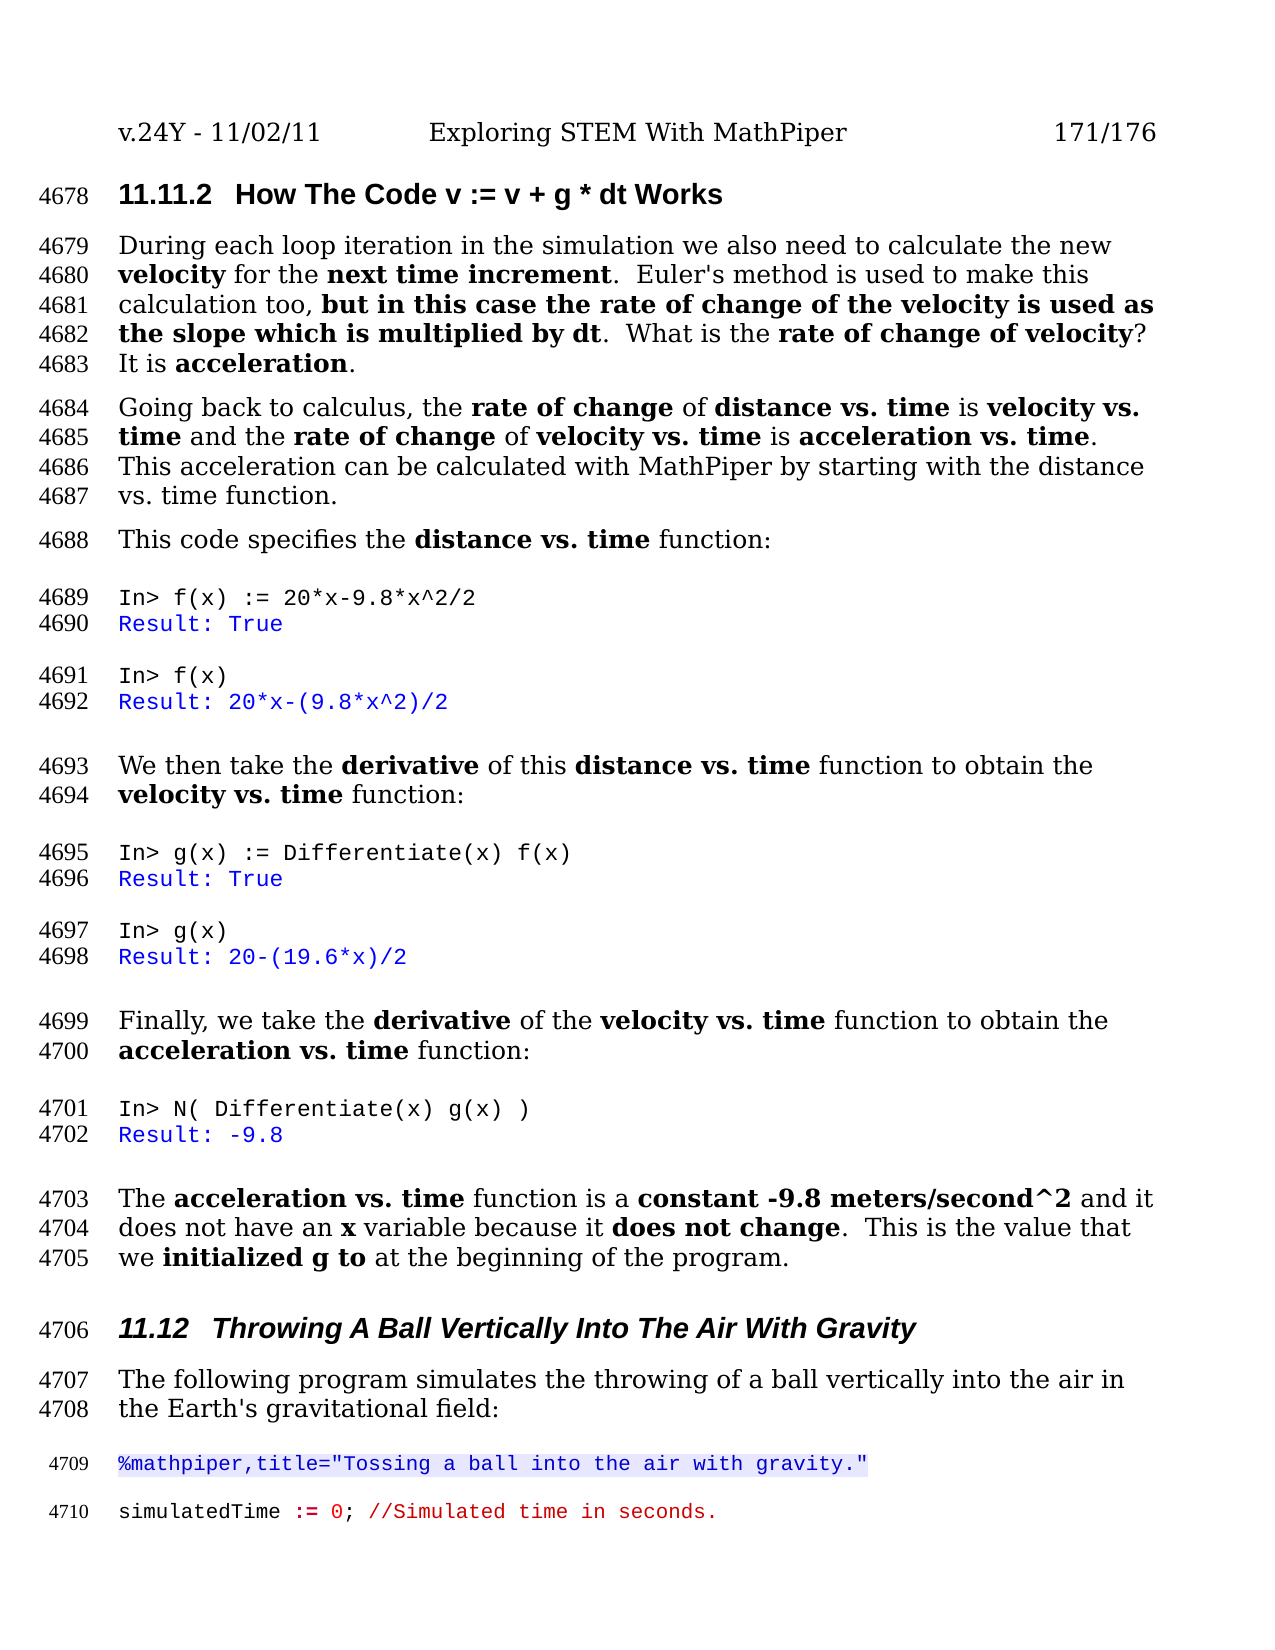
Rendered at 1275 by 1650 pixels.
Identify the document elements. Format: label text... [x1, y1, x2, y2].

text In> g(x) := Differentiate(x) f(x) [118, 842, 1157, 868]
text Result: True [118, 868, 1157, 893]
text In> f(x) := 20*x-9.8*x^2/2 [118, 586, 1157, 612]
text Result: 20*x-(9.8*x^2)/2 [118, 690, 1157, 716]
text Finally, we take the derivative of the velocity vs. time function to obtain the acceleration vs. time function: [118, 1006, 1157, 1065]
text The following program simulates the throwing of a ball vertically into the air in the Earth's gravitational field: [118, 1365, 1157, 1424]
text Result: True [118, 612, 1157, 638]
text During each loop iteration in the simulation we also need to calculate the new velocity for the next time increment. Euler's method is used to make this calculation too, but in this case the rate of change of the velocity is used as the slope which is multiplied by dt. What is the rate of change of velocity? It is acceleration. [118, 231, 1157, 378]
text We then take the derivative of this distance vs. time function to obtain the velocity vs. time function: [118, 751, 1157, 810]
text In> f(x) [118, 664, 1157, 690]
text Going back to calculus, the rate of change of distance vs. time is velocity vs. time and the rate of change of velocity vs. time is acceleration vs. time. This acceleration can be calculated with MathPiper by starting with the distance vs. time function. [118, 393, 1157, 510]
text %mathpiper,title="Tossing a ball into the air with gravity." [118, 1453, 1157, 1477]
text This code specifies the distance vs. time function: [118, 525, 1157, 554]
text simulatedTime := 0; //Simulated time in seconds. [118, 1501, 1157, 1524]
text Result: 20-(19.6*x)/2 [118, 945, 1157, 971]
text Result: -9.8 [118, 1123, 1157, 1149]
text In> g(x) [118, 919, 1157, 945]
subtitle Throwing A Ball Vertically Into The Air With Gravity [118, 1311, 1157, 1344]
text The acceleration vs. time function is a constant -9.8 meters/second^2 and it does not have an x variable because it does not change. This is the value that we initialized g to at the beginning of the program. [118, 1184, 1157, 1272]
subtitle How The Code v := v + g * dt Works [118, 177, 1157, 210]
text In> N( Differentiate(x) g(x) ) [118, 1097, 1157, 1123]
